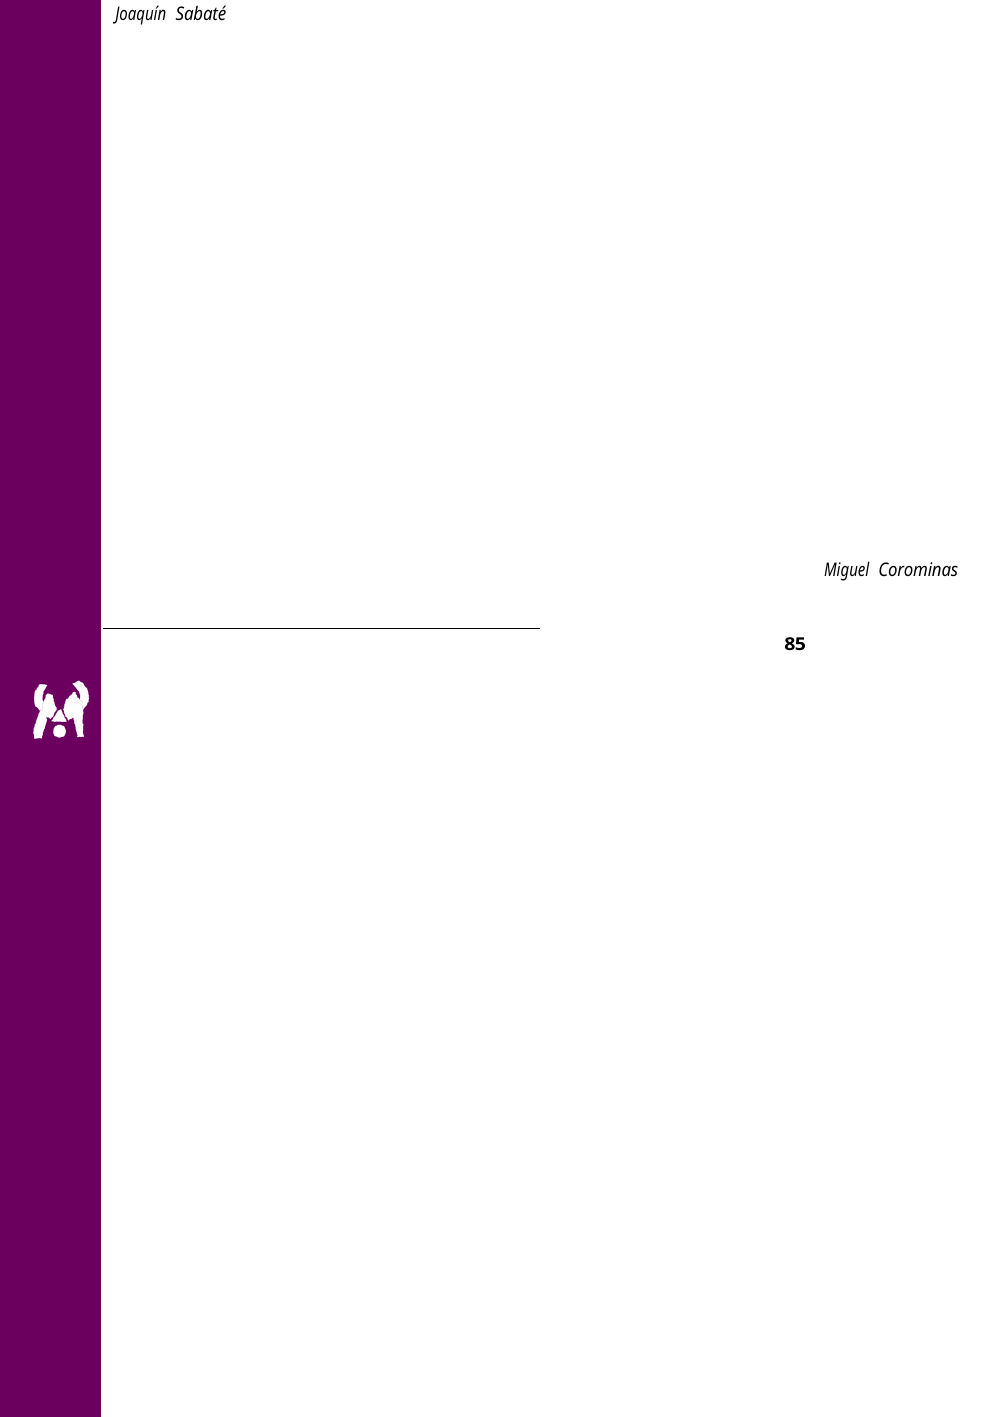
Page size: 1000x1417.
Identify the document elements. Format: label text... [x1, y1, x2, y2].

text Miguel Corominas [824, 557, 971, 582]
text 85 [364, 632, 806, 656]
text Joaquín Sabaté [115, 0, 808, 26]
